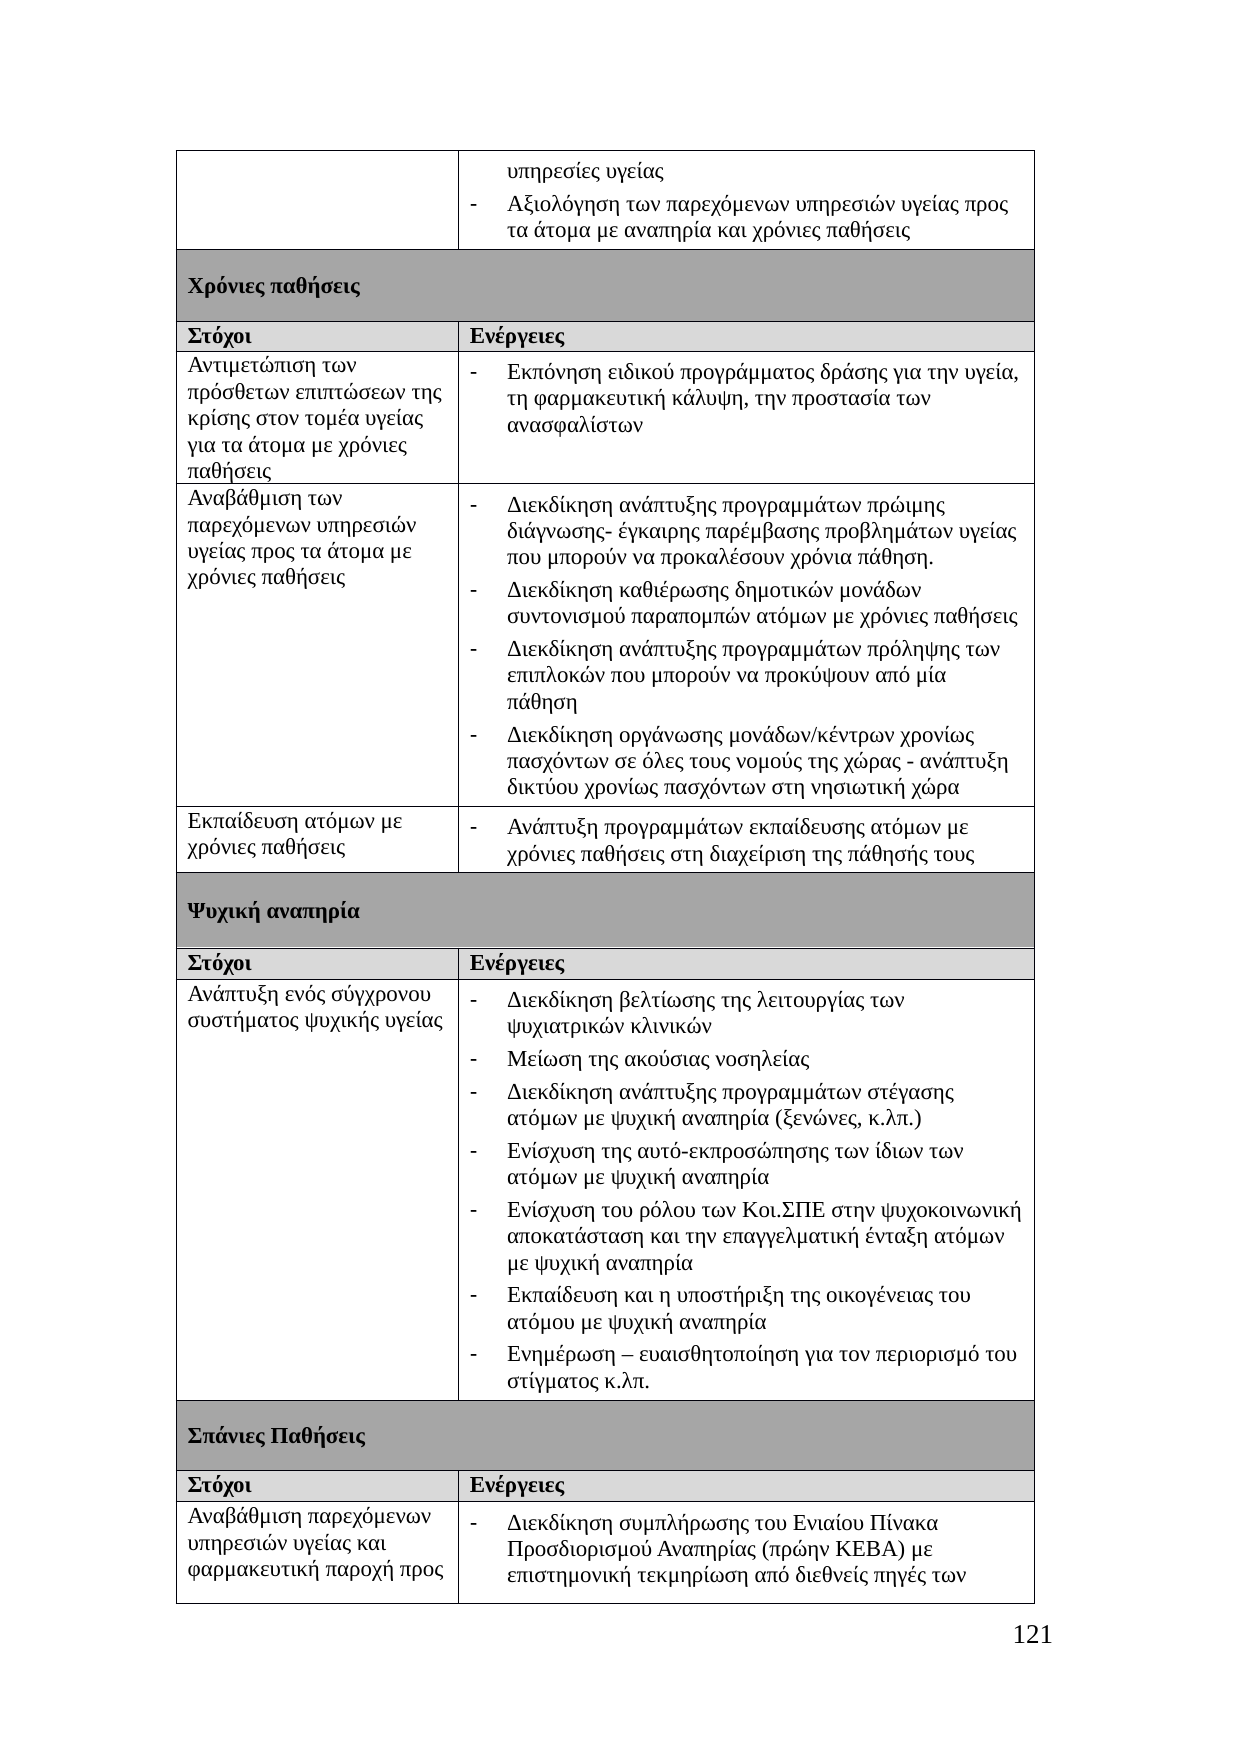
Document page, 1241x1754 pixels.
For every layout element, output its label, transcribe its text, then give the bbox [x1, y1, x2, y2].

table_cell Στόχοι [177, 949, 458, 979]
table_cell Χρόνιες παθήσεις [177, 250, 1034, 321]
table_cell Σπάνιες Παθήσεις [177, 1401, 1034, 1470]
table_cell Διεκδίκηση βελτίωσης της λειτουργίας των ψυχιατρικών κλινικών Μείωση της ακούσιας νοσηλείας Διεκδίκηση ανάπτυξης προγραμμάτων στέγασης ατόμων με ψυχική αναπηρία (ξενώνες, κ.λπ.) Ενίσχυση της αυτό-εκπροσώπησης των ίδιων των ατόμων με ψυχική αναπηρία Ενίσχυση του ρόλου των Κοι.ΣΠΕ στην ψυχοκοινωνική αποκατάσταση και την επαγγελματική ένταξη ατόμων με ψυχική αναπηρία Εκπαίδευση και η υποστήριξη της οικογένειας του ατόμου με ψυχική αναπηρία Ενημέρωση – ευαισθητοποίηση για τον περιορισμό του στίγματος κ.λπ. [459, 980, 1034, 1399]
table_cell Ενέργειες [459, 1471, 1034, 1501]
table_cell Διεκδίκηση ανάπτυξης προγραμμάτων πρώιμης διάγνωσης- έγκαιρης παρέμβασης προβλημάτων υγείας που μπορούν να προκαλέσουν χρόνια πάθηση. Διεκδίκηση καθιέρωσης δημοτικών μονάδων συντονισμού παραπομπών ατόμων με χρόνιες παθήσεις Διεκδίκηση ανάπτυξης προγραμμάτων πρόληψης των επιπλοκών που μπορούν να προκύψουν από μία πάθηση Διεκδίκηση οργάνωσης μονάδων/κέντρων χρονίως πασχόντων σε όλες τους νομούς της χώρας - ανάπτυξη δικτύου χρονίως πασχόντων στη νησιωτική χώρα [459, 484, 1034, 806]
table_cell Αντιμετώπιση των πρόσθετων επιπτώσεων της κρίσης στον τομέα υγείας για τα άτομα με χρόνιες παθήσεις [177, 352, 458, 483]
table_cell Διεκδίκηση συμπλήρωσης του Ενιαίου Πίνακα Προσδιορισμού Αναπηρίας (πρώην ΚΕΒΑ) με επιστημονική τεκμηρίωση από διεθνείς πηγές των [459, 1502, 1034, 1603]
table_cell Εκπόνηση ειδικού προγράμματος δράσης για την υγεία, τη φαρμακευτική κάλυψη, την προστασία των ανασφαλίστων [459, 352, 1034, 483]
table_cell υπηρεσίες υγείας Αξιολόγηση των παρεχόμενων υπηρεσιών υγείας προς τα άτομα με αναπηρία και χρόνιες παθήσεις [459, 151, 1034, 249]
table_cell Ενέργειες [459, 322, 1034, 351]
table_cell Ψυχική αναπηρία [177, 873, 1034, 947]
table_cell Αναβάθμιση των παρεχόμενων υπηρεσιών υγείας προς τα άτομα με χρόνιες παθήσεις [177, 484, 458, 806]
table_cell Αναβάθμιση παρεχόμενων υπηρεσιών υγείας και φαρμακευτική παροχή προς [177, 1502, 458, 1603]
table_cell [177, 151, 458, 249]
table_cell Στόχοι [177, 322, 458, 351]
table_cell Ανάπτυξη προγραμμάτων εκπαίδευσης ατόμων με χρόνιες παθήσεις στη διαχείριση της πάθησής τους [459, 807, 1034, 872]
table_cell Στόχοι [177, 1471, 458, 1501]
table_cell Ενέργειες [459, 949, 1034, 979]
table_cell Ανάπτυξη ενός σύγχρονου συστήματος ψυχικής υγείας [177, 980, 458, 1399]
table_cell Εκπαίδευση ατόμων με χρόνιες παθήσεις [177, 807, 458, 872]
